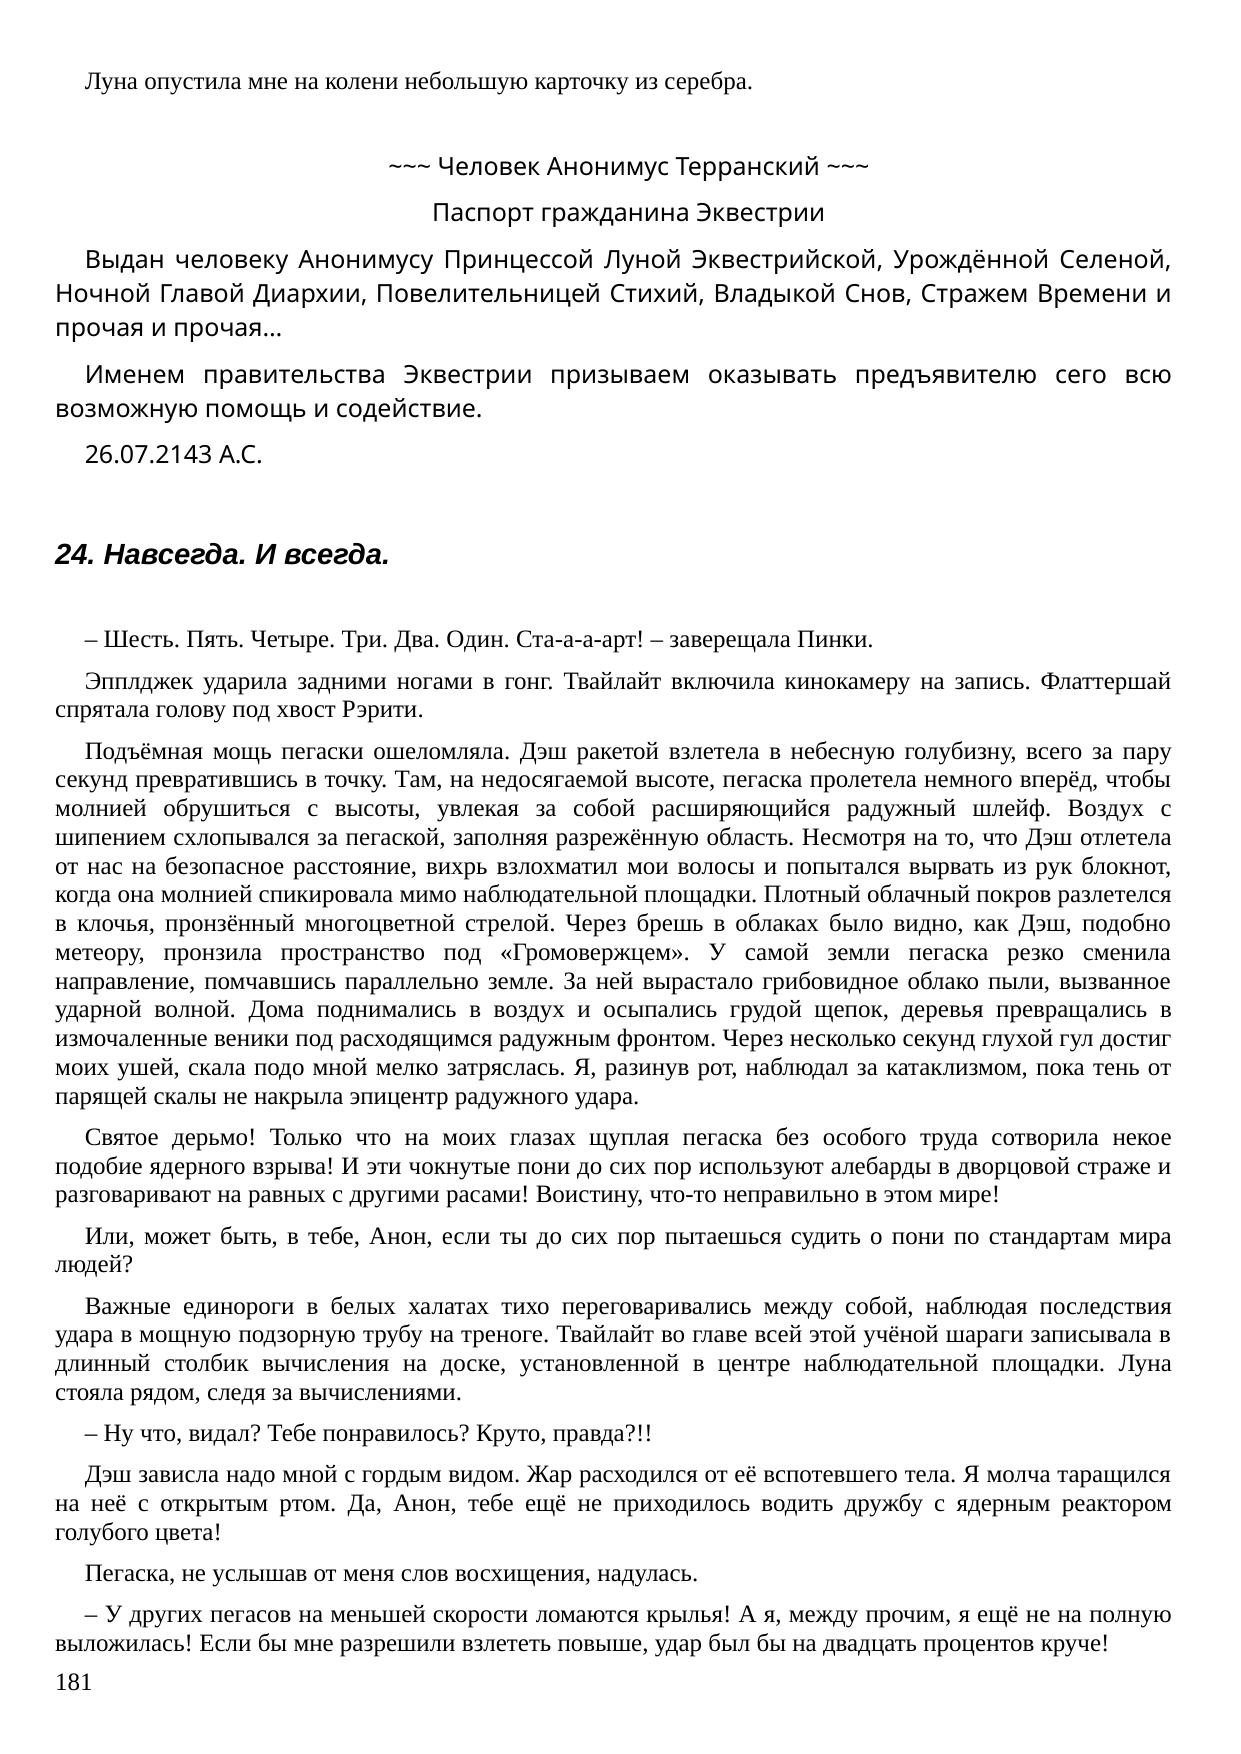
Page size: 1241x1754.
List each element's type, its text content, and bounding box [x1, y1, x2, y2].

text Пегаска, не услышав от меня слов восхищения, надулась. [55, 1558, 1173, 1587]
text Дэш зависла надо мной с гордым видом. Жар расходился от её вспотевшего тела. Я молча таращился на неё с открытым ртом. Да, Анон, тебе ещё не приходилось водить дружбу с ядерным реактором голубого цвета! [55, 1459, 1173, 1546]
subtitle 24. Навсегда. И всегда. [55, 537, 1173, 571]
text Эпплджек ударила задними ногами в гонг. Твайлайт включила кинокамеру на запись. Флаттершай спрятала голову под хвост Рэрити. [55, 666, 1173, 723]
text ~~~ Человек Анонимус Терранский ~~~ [55, 148, 1173, 183]
text – Шесть. Пять. Четыре. Три. Два. Один. Ста-а-а-арт! – заверещала Пинки. [55, 624, 1173, 653]
text Святое дерьмо! Только что на моих глазах щуплая пегаска без особого труда сотворила некое подобие ядерного взрыва! И эти чокнутые пони до сих пор используют алебарды в дворцовой страже и разговаривают на равных с другими расами! Воистину, что-то неправильно в этом мире! [55, 1122, 1173, 1208]
text Паспорт гражданина Эквестрии [55, 195, 1173, 229]
text Именем правительства Эквестрии призываем оказывать предъявителю сего всю возможную помощь и содействие. [55, 356, 1173, 424]
text Выдан человеку Анонимусу Принцессой Луной Эквестрийской, Урождённой Селеной, Ночной Главой Диархии, Повелительницей Стихий, Владыкой Снов, Стражем Времени и прочая и прочая… [55, 242, 1173, 344]
text Луна опустила мне на колени небольшую карточку из серебра. [55, 66, 1173, 95]
text – Ну что, видал? Тебе понравилось? Круто, правда?!! [55, 1418, 1173, 1447]
text Важные единороги в белых халатах тихо переговаривались между собой, наблюдая последствия удара в мощную подзорную трубу на треноге. Твайлайт во главе всей этой учёной шараги записывала в длинный столбик вычисления на доске, установленной в центре наблюдательной площадки. Луна стояла рядом, следя за вычислениями. [55, 1291, 1173, 1406]
text Или, может быть, в тебе, Анон, если ты до сих пор пытаешься судить о пони по стандартам мира людей? [55, 1221, 1173, 1278]
text – У других пегасов на меньшей скорости ломаются крылья! А я, между прочим, я ещё не на полную выложилась! Если бы мне разрешили взлететь повыше, удар был бы на двадцать процентов круче! [55, 1599, 1173, 1657]
text Подъёмная мощь пегаски ошеломляла. Дэш ракетой взлетела в небесную голубизну, всего за пару секунд превратившись в точку. Там, на недосягаемой высоте, пегаска пролетела немного вперёд, чтобы молнией обрушиться с высоты, увлекая за собой расширяющийся радужный шлейф. Воздух с шипением схлопывался за пегаской, заполняя разрежённую область. Несмотря на то, что Дэш отлетела от нас на безопасное расстояние, вихрь взлохматил мои волосы и попытался вырвать из рук блокнот, когда она молнией спикировала мимо наблюдательной площадки. Плотный облачный покров разлетелся в клочья, пронзённый многоцветной стрелой. Через брешь в облаках было видно, как Дэш, подобно метеору, пронзила пространство под «Громовержцем». У самой земли пегаска резко сменила направление, помчавшись параллельно земле. За ней вырастало грибовидное облако пыли, вызванное ударной волной. Дома поднимались в воздух и осыпались грудой щепок, деревья превращались в измочаленные веники под расходящимся радужным фронтом. Через несколько секунд глухой гул достиг моих ушей, скала подо мной мелко затряслась. Я, разинув рот, наблюдал за катаклизмом, пока тень от парящей скалы не накрыла эпицентр радужного удара. [55, 736, 1173, 1109]
text 26.07.2143 А.С. [55, 437, 1173, 471]
